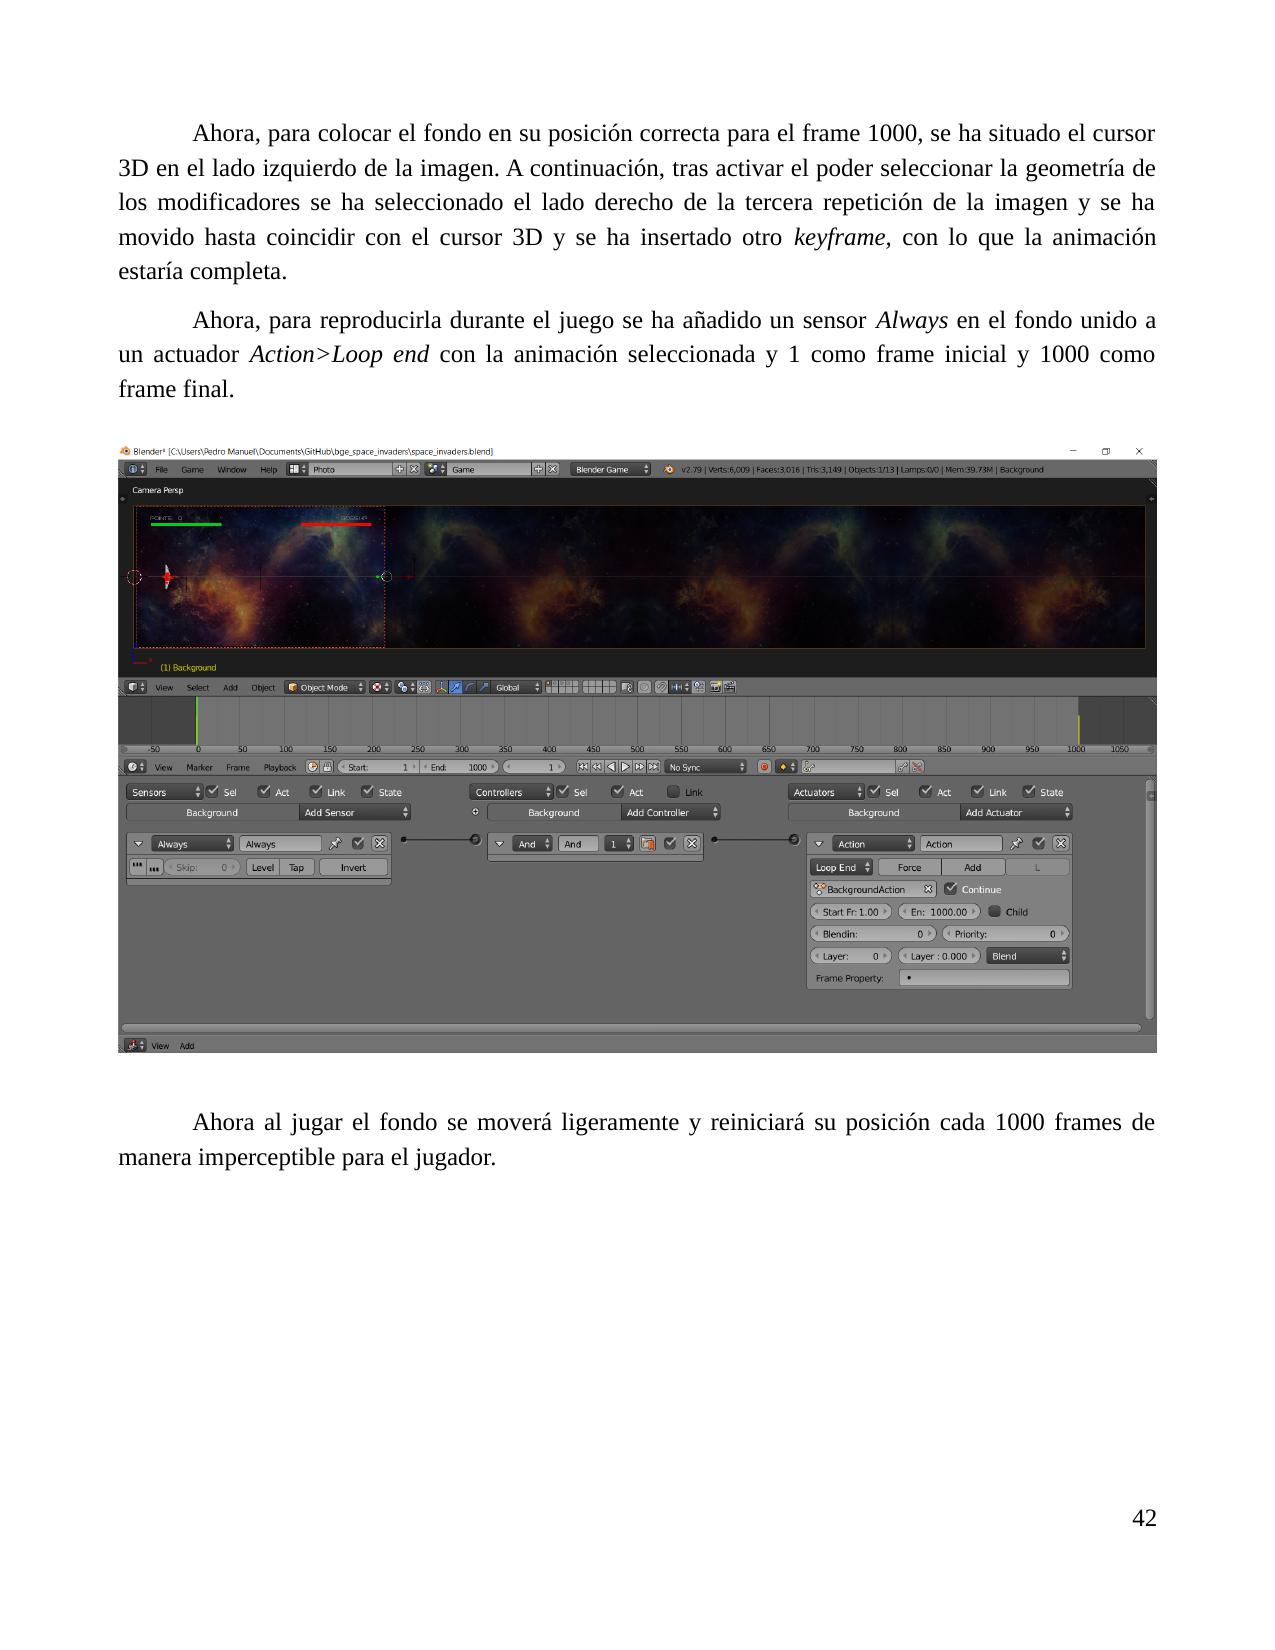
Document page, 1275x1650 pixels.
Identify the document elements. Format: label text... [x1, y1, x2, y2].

text Ahora, para reproducirla durante el juego se ha añadido un sensor Always en el fondo unido a un actuador Action>Loop end con la animación seleccionada y 1 como frame inicial y 1000 como frame final. [118, 305, 1157, 403]
picture [118, 443, 1157, 1053]
text Ahora, para colocar el fondo en su posición correcta para el frame 1000, se ha situado el cursor 3D en el lado izquierdo de la imagen. A continuación, tras activar el poder seleccionar la geometría de los modificadores se ha seleccionado el lado derecho de la tercera repetición de la imagen y se ha movido hasta coincidir con el cursor 3D y se ha insertado otro keyframe, con lo que la animación estaría completa. [118, 118, 1157, 285]
text Ahora al jugar el fondo se moverá ligeramente y reiniciará su posición cada 1000 frames de manera imperceptible para el jugador. [118, 1107, 1157, 1170]
